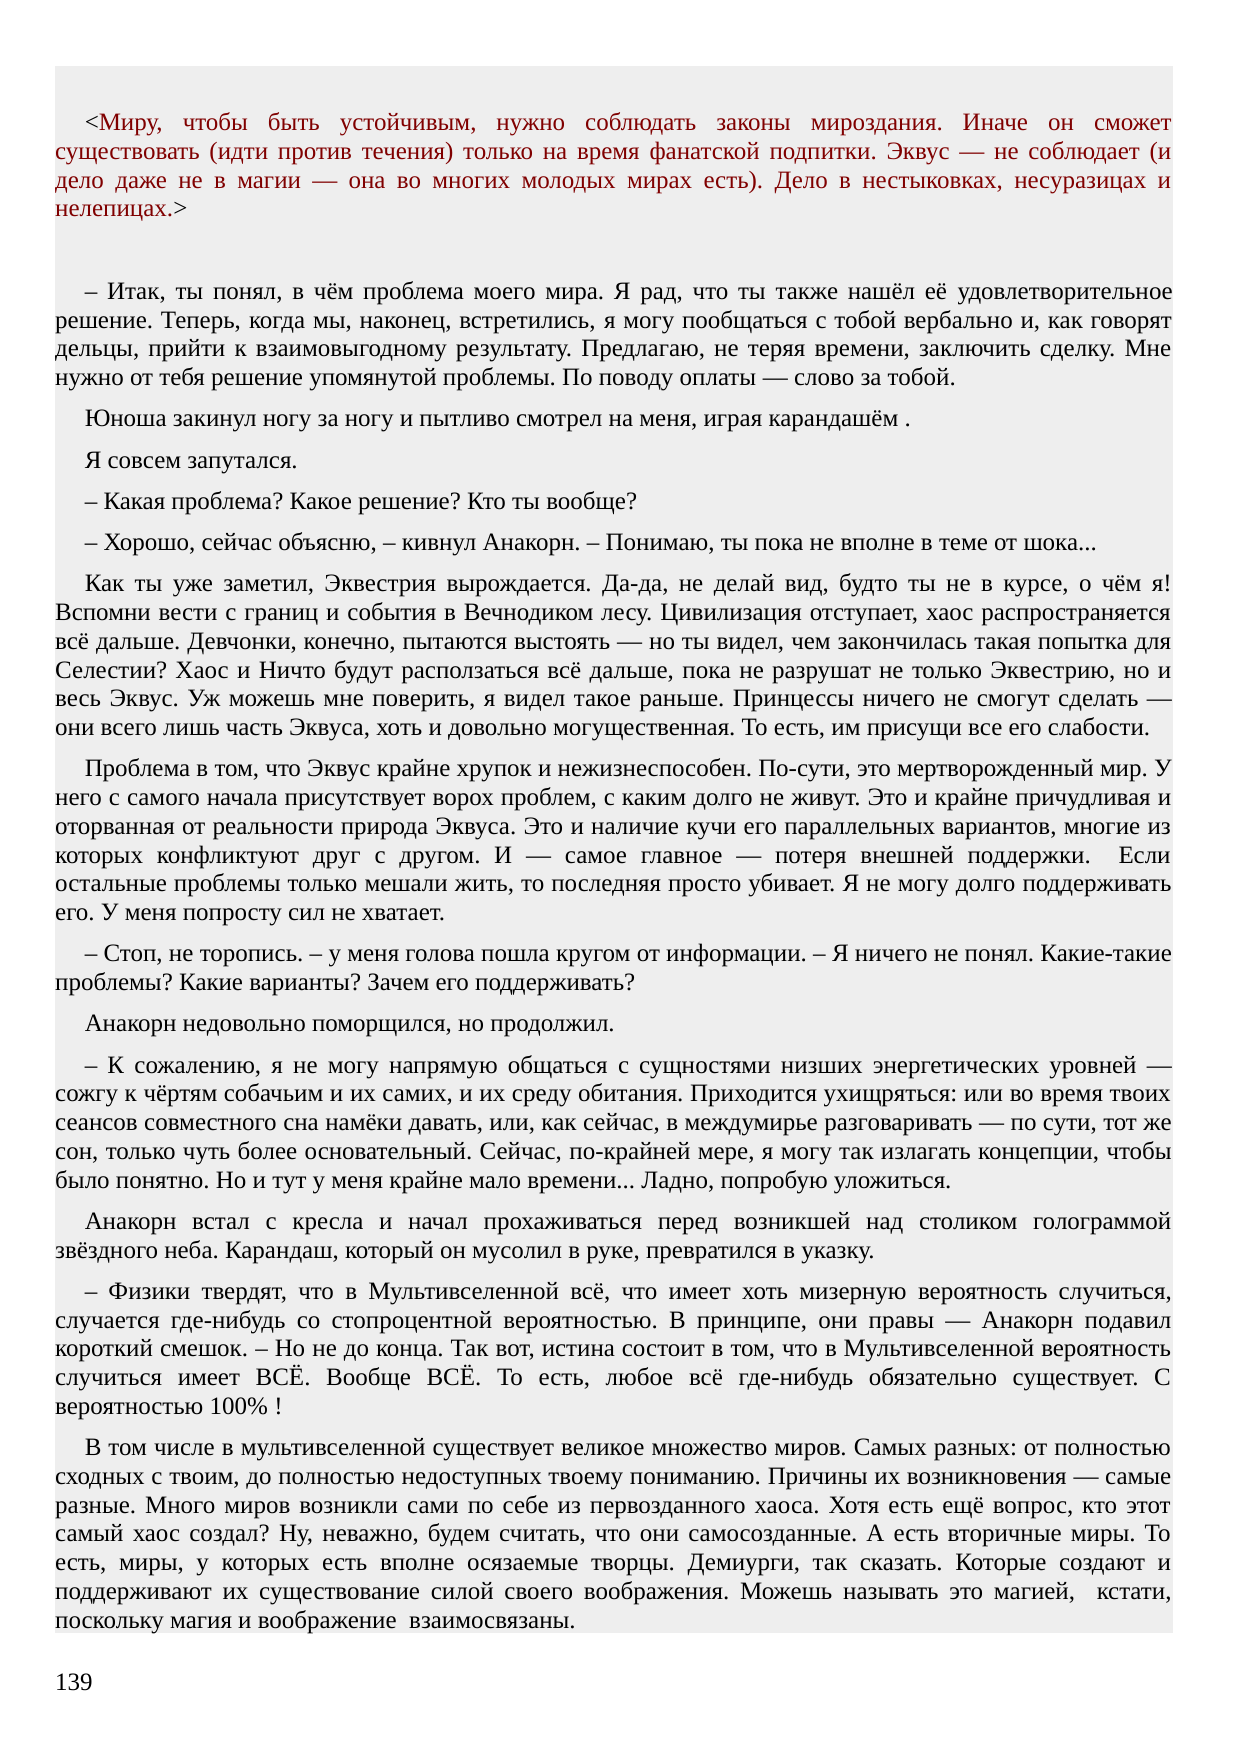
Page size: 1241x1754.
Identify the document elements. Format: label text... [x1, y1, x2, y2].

text – Итак, ты понял, в чём проблема моего мира. Я рад, что ты также нашёл её удовлетворительное решение. Теперь, когда мы, наконец, встретились, я могу пообщаться с тобой вербально и, как говорят дельцы, прийти к взаимовыгодному результату. Предлагаю, не теряя времени, заключить сделку. Мне нужно от тебя решение упомянутой проблемы. По поводу оплаты — слово за тобой. [55, 276, 1173, 391]
text – Какая проблема? Какое решение? Кто ты вообще? [55, 486, 1173, 515]
text – Физики твердят, что в Мультивселенной всё, что имеет хоть мизерную вероятность случиться, случается где-нибудь со стопроцентной вероятностью. В принципе, они правы — Анакорн подавил короткий смешок. – Но не до конца. Так вот, истина состоит в том, что в Мультивселенной вероятность случиться имеет ВСЁ. Вообще ВСЁ. То есть, любое всё где-нибудь обязательно существует. С вероятностью 100% ! [55, 1276, 1173, 1420]
text – К сожалению, я не могу напрямую общаться с сущностями низших энергетических уровней — сожгу к чёртям собачьим и их самих, и их среду обитания. Приходится ухищряться: или во время твоих сеансов совместного сна намёки давать, или, как сейчас, в междумирье разговаривать — по сути, тот же сон, только чуть более основательный. Сейчас, по-крайней мере, я могу так излагать концепции, чтобы было понятно. Но и тут у меня крайне мало времени... Ладно, попробую уложиться. [55, 1050, 1173, 1193]
text – Стоп, не торопись. – у меня голова пошла кругом от информации. – Я ничего не понял. Какие-такие проблемы? Какие варианты? Зачем его поддерживать? [55, 938, 1173, 996]
text Юноша закинул ногу за ногу и пытливо смотрел на меня, играя карандашём . [55, 403, 1173, 432]
text Анакорн недовольно поморщился, но продолжил. [55, 1008, 1173, 1037]
text Анакорн встал с кресла и начал прохаживаться перед возникшей над столиком голограммой звёздного неба. Карандаш, который он мусолил в руке, превратился в указку. [55, 1206, 1173, 1263]
text Я совсем запутался. [55, 445, 1173, 473]
text В том числе в мультивселенной существует великое множество миров. Самых разных: от полностью сходных с твоим, до полностью недоступных твоему пониманию. Причины их возникновения — самые разные. Много миров возникли сами по себе из первозданного хаоса. Хотя есть ещё вопрос, кто этот самый хаос создал? Ну, неважно, будем считать, что они самосозданные. А есть вторичные миры. То есть, миры, у которых есть вполне осязаемые творцы. Демиурги, так сказать. Которые создают и поддерживают их существование силой своего воображения. Можешь называть это магией, кстати, поскольку магия и воображение взаимосвязаны. [55, 1432, 1173, 1633]
text – Хорошо, сейчас объясню, – кивнул Анакорн. – Понимаю, ты пока не вполне в теме от шока... [55, 527, 1173, 556]
text Проблема в том, что Эквус крайне хрупок и нежизнеспособен. По-сути, это мертворожденный мир. У него с самого начала присутствует ворох проблем, с каким долго не живут. Это и крайне причудливая и оторванная от реальности природа Эквуса. Это и наличие кучи его параллельных вариантов, многие из которых конфликтуют друг с другом. И — самое главное — потеря внешней поддержки. Если остальные проблемы только мешали жить, то последняя просто убивает. Я не могу долго поддерживать его. У меня попросту сил не хватает. [55, 753, 1173, 926]
text Как ты уже заметил, Эквестрия вырождается. Да-да, не делай вид, будто ты не в курсе, о чём я! Вспомни вести с границ и события в Вечнодиком лесу. Цивилизация отступает, хаос распространяется всё дальше. Девчонки, конечно, пытаются выстоять — но ты видел, чем закончилась такая попытка для Селестии? Хаос и Ничто будут расползаться всё дальше, пока не разрушат не только Эквестрию, но и весь Эквус. Уж можешь мне поверить, я видел такое раньше. Принцессы ничего не смогут сделать — они всего лишь часть Эквуса, хоть и довольно могущественная. То есть, им присущи все его слабости. [55, 568, 1173, 741]
text <Миру, чтобы быть устойчивым, нужно соблюдать законы мироздания. Иначе он сможет существовать (идти против течения) только на время фанатской подпитки. Эквус — не соблюдает (и дело даже не в магии — она во многих молодых мирах есть). Дело в нестыковках, несуразицах и нелепицах.> [55, 107, 1173, 222]
